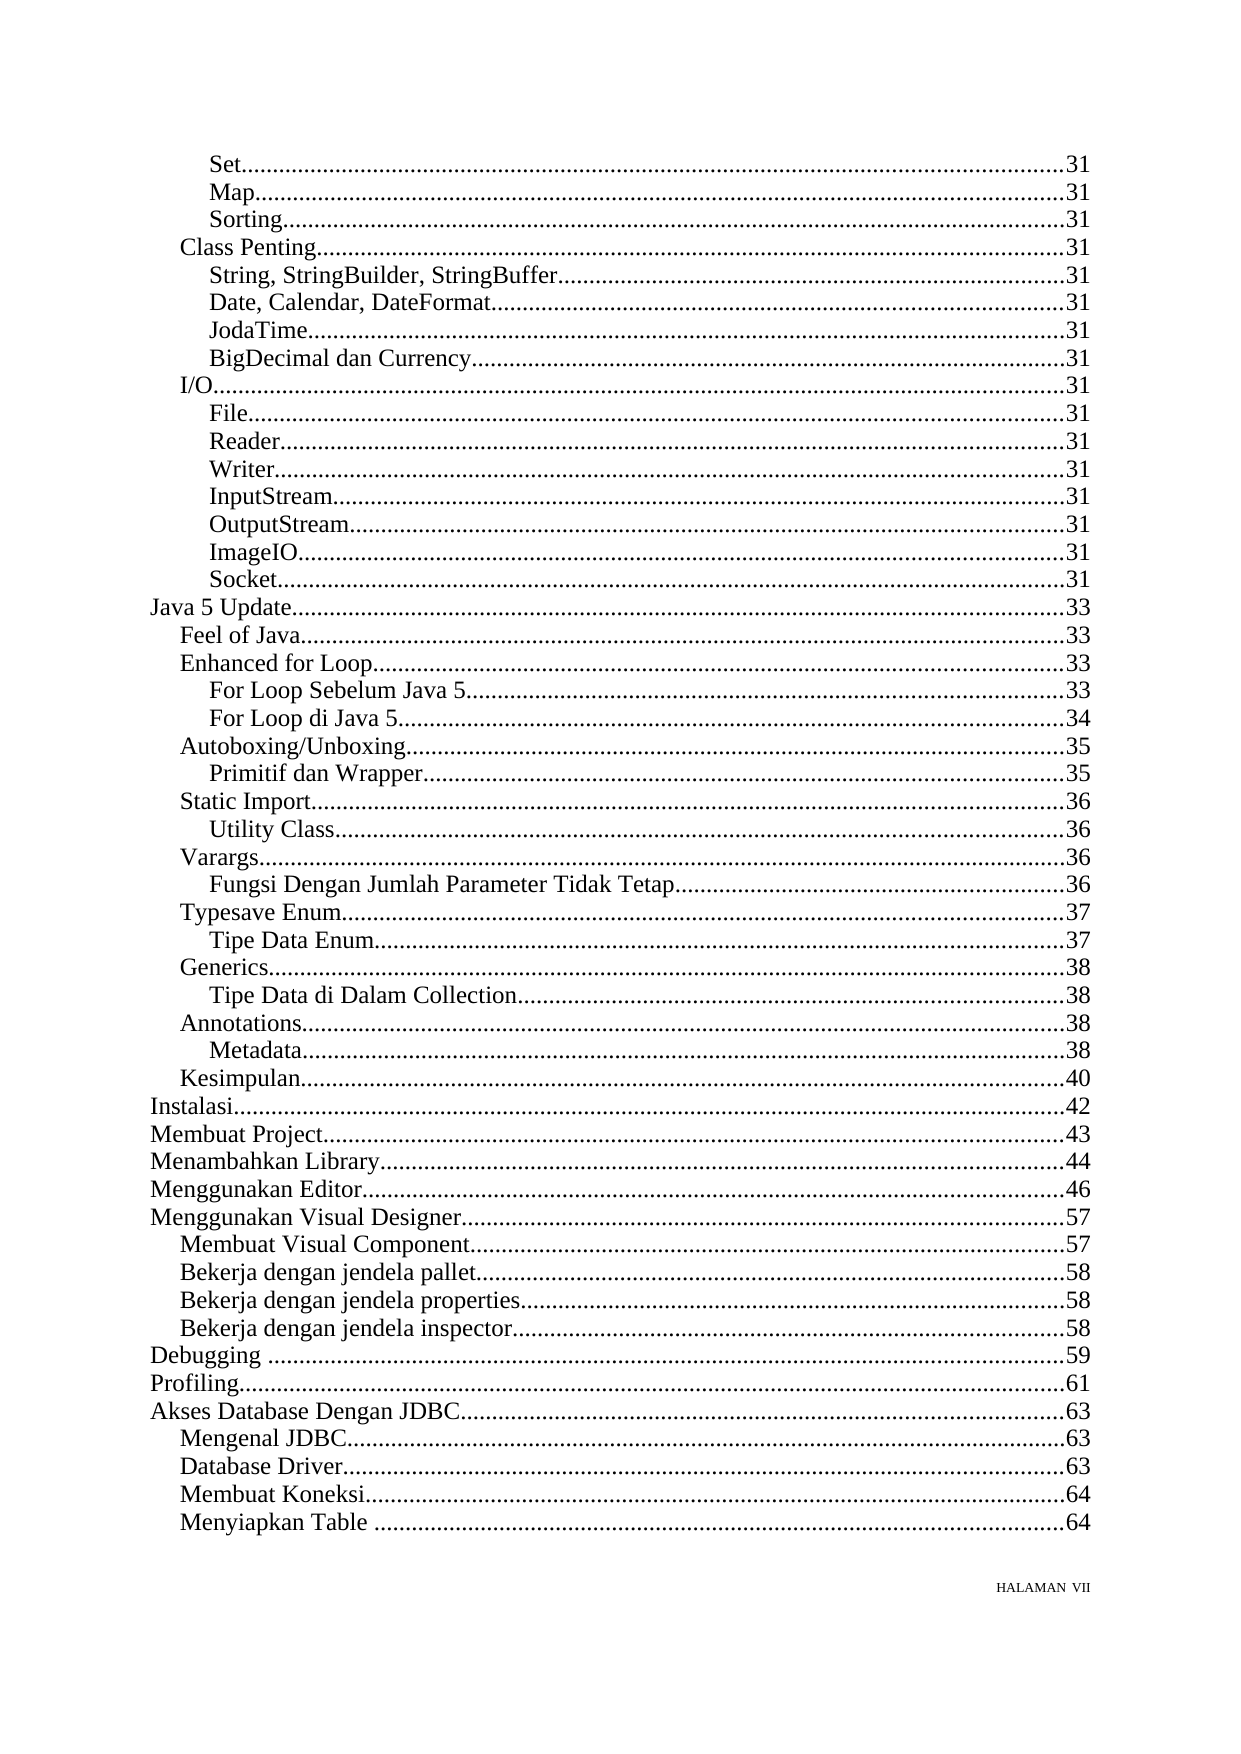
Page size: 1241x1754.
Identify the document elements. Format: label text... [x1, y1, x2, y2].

text Membuat Koneksi 64 [179, 1480, 1091, 1508]
text Debugging 59 [150, 1341, 1091, 1369]
text Generics 38 [179, 953, 1091, 981]
text InputStream 31 [209, 482, 1091, 510]
text Tipe Data Enum 37 [209, 926, 1091, 953]
text Bekerja dengan jendela properties 58 [179, 1286, 1091, 1314]
text Sorting 31 [209, 205, 1091, 233]
text Metadata 38 [209, 1037, 1091, 1064]
text Tipe Data di Dalam Collection 38 [209, 981, 1091, 1009]
text Membuat Project 43 [150, 1120, 1091, 1147]
text Date, Calendar, DateFormat 31 [209, 288, 1091, 316]
text Membuat Visual Component 57 [179, 1231, 1091, 1258]
text For Loop di Java 5 34 [209, 704, 1091, 732]
text Menggunakan Visual Designer 57 [150, 1203, 1091, 1231]
text Utility Class 36 [209, 815, 1091, 843]
text Profiling 61 [150, 1369, 1091, 1397]
text BigDecimal dan Currency 31 [209, 344, 1091, 372]
text Instalasi 42 [150, 1092, 1091, 1120]
text Socket 31 [209, 566, 1091, 593]
text Kesimpulan 40 [179, 1064, 1091, 1092]
text Writer 31 [209, 455, 1091, 482]
text Class Penting 31 [179, 233, 1091, 261]
text Database Driver 63 [179, 1452, 1091, 1480]
text Akses Database Dengan JDBC 63 [150, 1397, 1091, 1424]
text ImageIO 31 [209, 538, 1091, 566]
text JodaTime 31 [209, 316, 1091, 344]
text Feel of Java 33 [179, 621, 1091, 649]
text Varargs 36 [179, 843, 1091, 870]
text Reader 31 [209, 427, 1091, 455]
text String, StringBuilder, StringBuffer 31 [209, 261, 1091, 288]
text Fungsi Dengan Jumlah Parameter Tidak Tetap 36 [209, 870, 1091, 898]
text OutputStream 31 [209, 510, 1091, 538]
text Bekerja dengan jendela pallet 58 [179, 1258, 1091, 1286]
text File 31 [209, 399, 1091, 427]
text Set 31 [209, 150, 1091, 178]
text Enhanced for Loop 33 [179, 649, 1091, 676]
text Annotations 38 [179, 1009, 1091, 1037]
text Primitif dan Wrapper 35 [209, 759, 1091, 787]
text Menggunakan Editor 46 [150, 1175, 1091, 1203]
text Mengenal JDBC 63 [179, 1424, 1091, 1452]
text Map 31 [209, 178, 1091, 205]
text Menambahkan Library 44 [150, 1147, 1091, 1175]
text Menyiapkan Table 64 [179, 1508, 1091, 1535]
text Typesave Enum 37 [179, 898, 1091, 926]
text I/O 31 [179, 372, 1091, 399]
text Bekerja dengan jendela inspector 58 [179, 1314, 1091, 1341]
text Autoboxing/Unboxing 35 [179, 732, 1091, 759]
text Static Import 36 [179, 787, 1091, 815]
text Java 5 Update 33 [150, 593, 1091, 621]
text For Loop Sebelum Java 5 33 [209, 676, 1091, 704]
